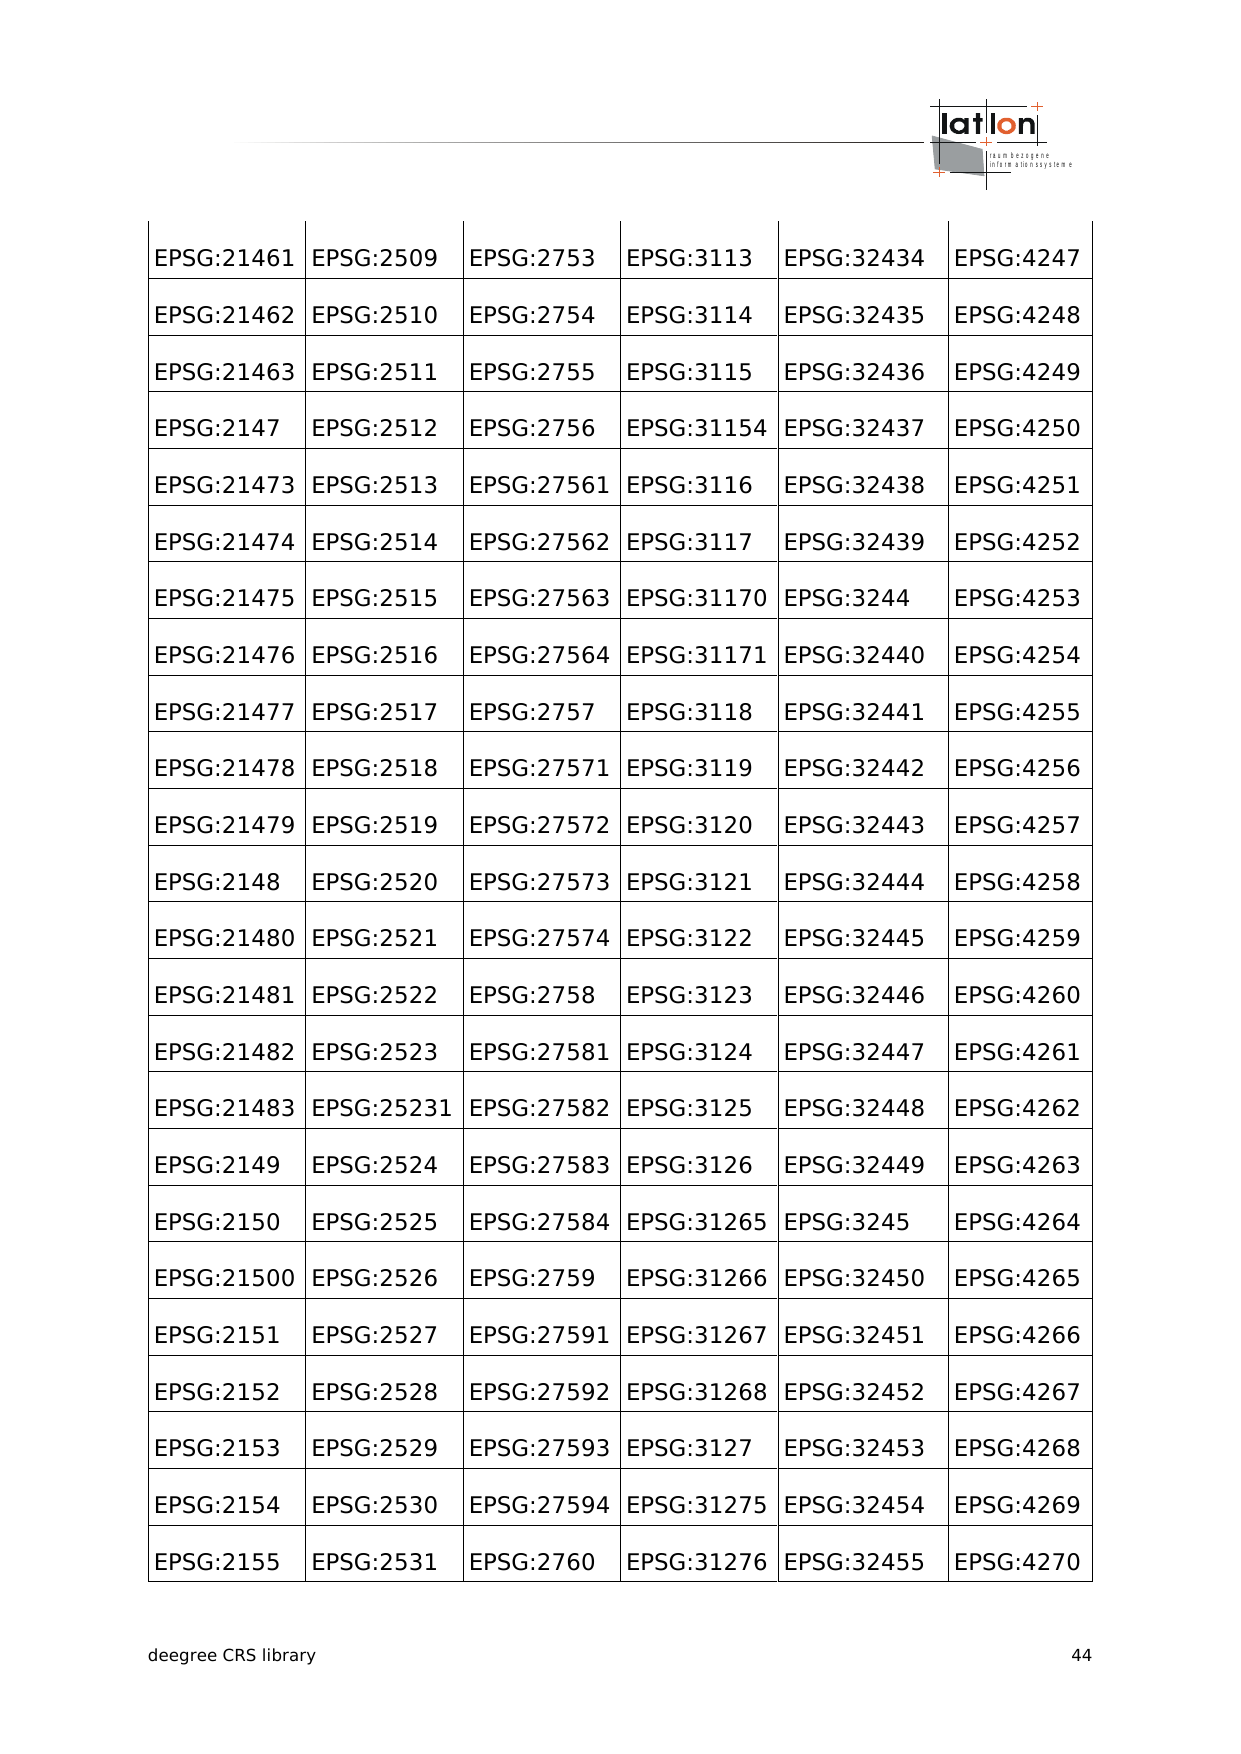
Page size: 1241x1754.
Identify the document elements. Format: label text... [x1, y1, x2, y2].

table_cell EPSG:4252 [949, 506, 1092, 561]
table_cell EPSG:2513 [306, 449, 463, 505]
table_cell EPSG:21461 [149, 221, 305, 278]
table_cell EPSG:4248 [949, 279, 1092, 335]
table_cell EPSG:32455 [779, 1526, 948, 1581]
table_cell EPSG:32449 [779, 1129, 948, 1185]
table_cell EPSG:32444 [779, 846, 948, 901]
table_cell EPSG:2528 [306, 1356, 463, 1411]
table_cell EPSG:27571 [464, 732, 620, 788]
table_cell EPSG:21478 [149, 732, 305, 788]
table_cell EPSG:3122 [621, 902, 777, 958]
table_cell EPSG:32452 [779, 1356, 948, 1411]
table_cell EPSG:32435 [779, 279, 948, 335]
table_cell EPSG:27583 [464, 1129, 620, 1185]
table_cell EPSG:21463 [149, 336, 305, 391]
table_cell EPSG:31268 [621, 1356, 777, 1411]
table_cell EPSG:4256 [949, 732, 1092, 788]
table_cell EPSG:3245 [779, 1186, 948, 1241]
table_cell EPSG:2518 [306, 732, 463, 788]
table_cell EPSG:4247 [949, 221, 1092, 278]
table_cell EPSG:3123 [621, 959, 777, 1015]
table_cell EPSG:32450 [779, 1242, 948, 1298]
table_cell EPSG:31265 [621, 1186, 777, 1241]
table_cell EPSG:2758 [464, 959, 620, 1015]
table_cell EPSG:4262 [949, 1072, 1092, 1128]
table_cell EPSG:31154 [621, 392, 777, 448]
table_cell EPSG:3115 [621, 336, 777, 391]
table_cell EPSG:2519 [306, 789, 463, 845]
table_cell EPSG:27562 [464, 506, 620, 561]
table_cell EPSG:32440 [779, 619, 948, 675]
table_cell EPSG:21481 [149, 959, 305, 1015]
table_cell EPSG:3118 [621, 676, 777, 731]
table_cell EPSG:21477 [149, 676, 305, 731]
table_cell EPSG:2759 [464, 1242, 620, 1298]
table_cell EPSG:4250 [949, 392, 1092, 448]
table_cell EPSG:27592 [464, 1356, 620, 1411]
table_cell EPSG:2151 [149, 1299, 305, 1355]
table_cell EPSG:27584 [464, 1186, 620, 1241]
table_cell EPSG:4260 [949, 959, 1092, 1015]
table_cell EPSG:4268 [949, 1412, 1092, 1468]
table_cell EPSG:32448 [779, 1072, 948, 1128]
table_cell EPSG:32441 [779, 676, 948, 731]
table_cell EPSG:2515 [306, 562, 463, 618]
table_cell EPSG:2516 [306, 619, 463, 675]
table_cell EPSG:27563 [464, 562, 620, 618]
table_cell EPSG:25231 [306, 1072, 463, 1128]
table_cell EPSG:2526 [306, 1242, 463, 1298]
table_cell EPSG:2150 [149, 1186, 305, 1241]
table_cell EPSG:2521 [306, 902, 463, 958]
table_cell EPSG:3126 [621, 1129, 777, 1185]
table_cell EPSG:2529 [306, 1412, 463, 1468]
table_cell EPSG:2511 [306, 336, 463, 391]
table_cell EPSG:2517 [306, 676, 463, 731]
table_cell EPSG:4267 [949, 1356, 1092, 1411]
table_cell EPSG:31275 [621, 1469, 777, 1525]
table_cell EPSG:3119 [621, 732, 777, 788]
table_cell EPSG:21480 [149, 902, 305, 958]
table_cell EPSG:27582 [464, 1072, 620, 1128]
table_cell EPSG:4254 [949, 619, 1092, 675]
table_cell EPSG:31266 [621, 1242, 777, 1298]
table_cell EPSG:32451 [779, 1299, 948, 1355]
table_cell EPSG:4259 [949, 902, 1092, 958]
table_cell EPSG:2760 [464, 1526, 620, 1581]
table_cell EPSG:32442 [779, 732, 948, 788]
table_cell EPSG:27594 [464, 1469, 620, 1525]
table_cell EPSG:27564 [464, 619, 620, 675]
table_cell EPSG:31170 [621, 562, 777, 618]
table_cell EPSG:3125 [621, 1072, 777, 1128]
table_cell EPSG:2152 [149, 1356, 305, 1411]
table_cell EPSG:27572 [464, 789, 620, 845]
table_cell EPSG:2148 [149, 846, 305, 901]
table_cell EPSG:4263 [949, 1129, 1092, 1185]
table_cell EPSG:32446 [779, 959, 948, 1015]
table_cell EPSG:4266 [949, 1299, 1092, 1355]
table_cell EPSG:27573 [464, 846, 620, 901]
table_cell EPSG:2531 [306, 1526, 463, 1581]
table_cell EPSG:21474 [149, 506, 305, 561]
table_cell EPSG:3121 [621, 846, 777, 901]
table_cell EPSG:4261 [949, 1016, 1092, 1071]
table_cell EPSG:2527 [306, 1299, 463, 1355]
table_cell EPSG:4257 [949, 789, 1092, 845]
table_cell EPSG:31267 [621, 1299, 777, 1355]
table_cell EPSG:3244 [779, 562, 948, 618]
table_cell EPSG:2153 [149, 1412, 305, 1468]
table_cell EPSG:2154 [149, 1469, 305, 1525]
table_cell EPSG:32438 [779, 449, 948, 505]
table_cell EPSG:4251 [949, 449, 1092, 505]
table_cell EPSG:27591 [464, 1299, 620, 1355]
table_cell EPSG:2757 [464, 676, 620, 731]
table_cell EPSG:21482 [149, 1016, 305, 1071]
table_cell EPSG:2520 [306, 846, 463, 901]
table_cell EPSG:2149 [149, 1129, 305, 1185]
table_cell EPSG:21500 [149, 1242, 305, 1298]
table_cell EPSG:2147 [149, 392, 305, 448]
table_cell EPSG:31276 [621, 1526, 777, 1581]
table_cell EPSG:32454 [779, 1469, 948, 1525]
table_cell EPSG:31171 [621, 619, 777, 675]
table_cell EPSG:2509 [306, 221, 463, 278]
table_cell EPSG:2755 [464, 336, 620, 391]
table_cell EPSG:3113 [621, 221, 777, 278]
table_cell EPSG:32447 [779, 1016, 948, 1071]
table_cell EPSG:32443 [779, 789, 948, 845]
table_cell EPSG:27574 [464, 902, 620, 958]
table_cell EPSG:2753 [464, 221, 620, 278]
table_cell EPSG:2523 [306, 1016, 463, 1071]
table_cell EPSG:3116 [621, 449, 777, 505]
table_cell EPSG:2754 [464, 279, 620, 335]
table_cell EPSG:3120 [621, 789, 777, 845]
table_cell EPSG:3124 [621, 1016, 777, 1071]
table_cell EPSG:2524 [306, 1129, 463, 1185]
table_cell EPSG:32436 [779, 336, 948, 391]
table_cell EPSG:4265 [949, 1242, 1092, 1298]
table_cell EPSG:21473 [149, 449, 305, 505]
table_cell EPSG:3127 [621, 1412, 777, 1468]
table_cell EPSG:21479 [149, 789, 305, 845]
table_cell EPSG:27581 [464, 1016, 620, 1071]
table_cell EPSG:21483 [149, 1072, 305, 1128]
table_cell EPSG:27593 [464, 1412, 620, 1468]
table_cell EPSG:32453 [779, 1412, 948, 1468]
table_cell EPSG:2514 [306, 506, 463, 561]
table_cell EPSG:4258 [949, 846, 1092, 901]
table_cell EPSG:32437 [779, 392, 948, 448]
table_cell EPSG:32434 [779, 221, 948, 278]
table_cell EPSG:3114 [621, 279, 777, 335]
table_cell EPSG:32445 [779, 902, 948, 958]
table_cell EPSG:2512 [306, 392, 463, 448]
table_cell EPSG:21462 [149, 279, 305, 335]
table_cell EPSG:4253 [949, 562, 1092, 618]
table_cell EPSG:32439 [779, 506, 948, 561]
table_cell EPSG:4269 [949, 1469, 1092, 1525]
table_cell EPSG:4249 [949, 336, 1092, 391]
table_cell EPSG:21475 [149, 562, 305, 618]
table_cell EPSG:2155 [149, 1526, 305, 1581]
table_cell EPSG:2756 [464, 392, 620, 448]
table_cell EPSG:27561 [464, 449, 620, 505]
table_cell EPSG:3117 [621, 506, 777, 561]
table_cell EPSG:4255 [949, 676, 1092, 731]
table_cell EPSG:2522 [306, 959, 463, 1015]
table_cell EPSG:2525 [306, 1186, 463, 1241]
table_cell EPSG:21476 [149, 619, 305, 675]
table_cell EPSG:4264 [949, 1186, 1092, 1241]
table_cell EPSG:4270 [949, 1526, 1092, 1581]
table_cell EPSG:2530 [306, 1469, 463, 1525]
table_cell EPSG:2510 [306, 279, 463, 335]
